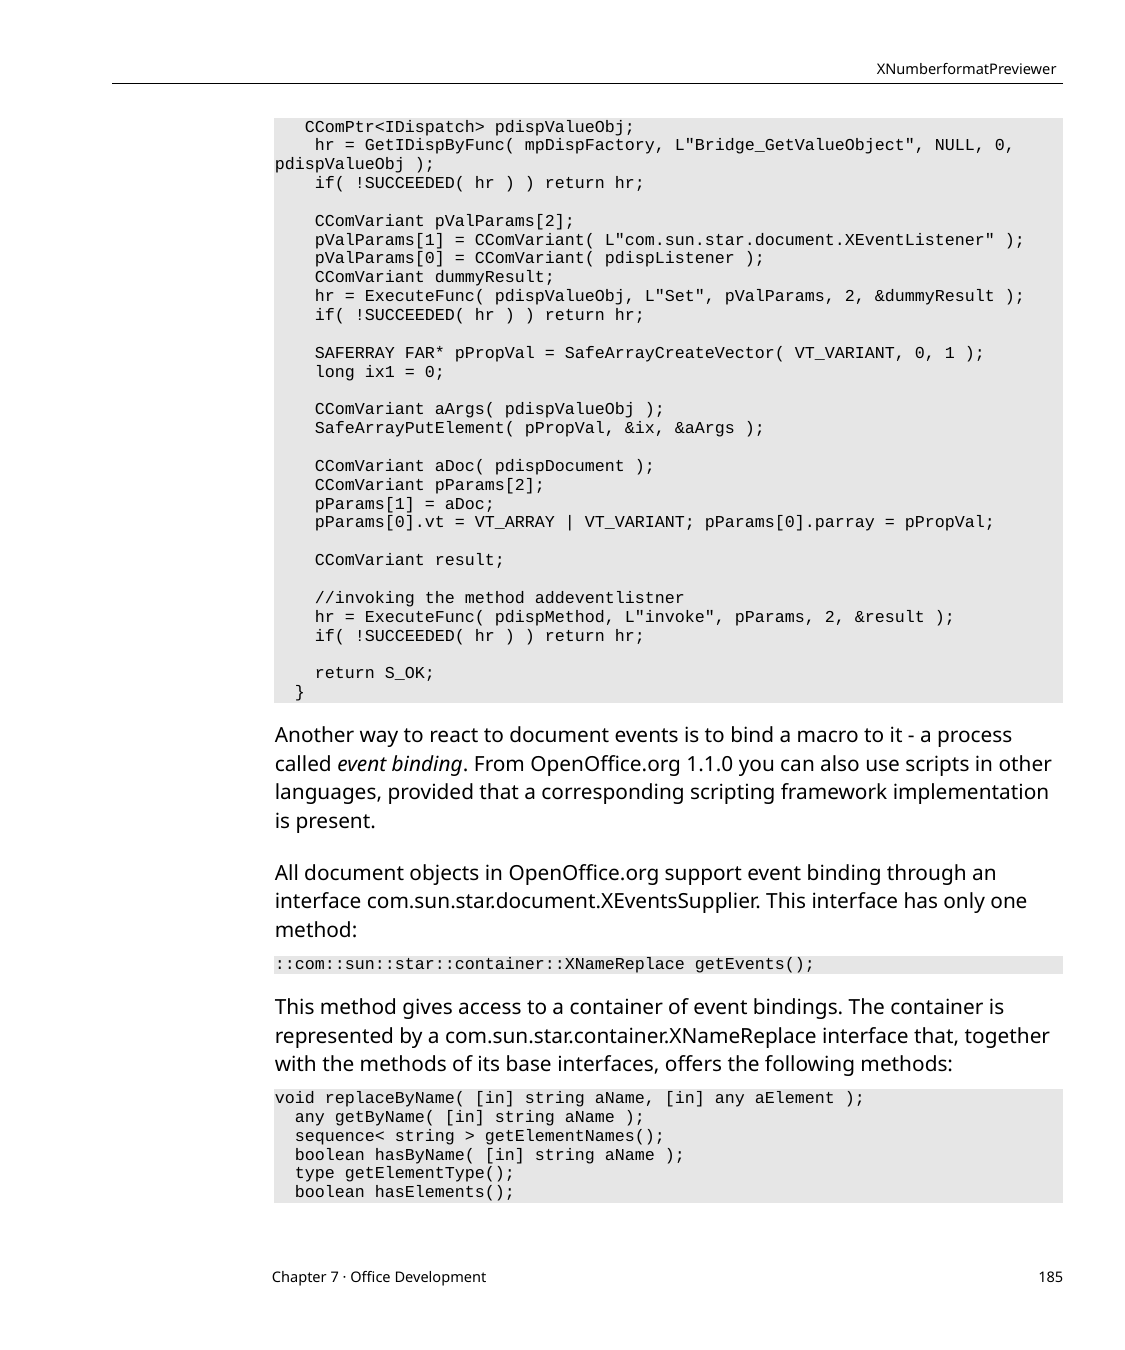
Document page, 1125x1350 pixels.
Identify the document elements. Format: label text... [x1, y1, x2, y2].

text All document objects in OpenOffice.org support event binding through an interface com.sun.star.document.XEventsSupplier. This interface has only one method: [274, 858, 1063, 943]
text void replaceByName( [in] string aName, [in] any aElement ); any getByName( [in] string aName ); sequence< string > getElementNames(); boolean hasByName( [in] string aName ); type getElementType(); boolean hasElements(); [274, 1089, 1063, 1203]
text ::com::sun::star::container::XNameReplace getEvents(); [274, 956, 1063, 974]
text This method gives access to a container of event bindings. The container is represented by a com.sun.star.container.XNameReplace interface that, together with the methods of its base interfaces, offers the following methods: [274, 992, 1063, 1078]
text Another way to react to document events is to bind a macro to it - a process called event binding. From OpenOffice.org 1.1.0 you can also use scripts in other languages, provided that a corresponding scripting framework implementation is present. [274, 721, 1063, 834]
text CComPtr<IDispatch> pdispValueObj; hr = GetIDispByFunc( mpDispFactory, L"Bridge_GetValueObject", NULL, 0, pdispValueObj ); if( !SUCCEEDED( hr ) ) return hr; CComVariant pValParams[2]; pValParams[1] = CComVariant( L"com.sun.star.document.XEventListener" ); pValParams[0] = CComVariant( pdispListener ); CComVariant dummyResult; hr = ExecuteFunc( pdispValueObj, L"Set", pValParams, 2, &dummyResult ); if( !SUCCEEDED( hr ) ) return hr; SAFERRAY FAR* pPropVal = SafeArrayCreateVector( VT_VARIANT, 0, 1 ); long ix1 = 0; CComVariant aArgs( pdispValueObj ); SafeArrayPutElement( pPropVal, &ix, &aArgs ); CComVariant aDoc( pdispDocument ); CComVariant pParams[2]; pParams[1] = aDoc; pParams[0].vt = VT_ARRAY | VT_VARIANT; pParams[0].parray = pPropVal; CComVariant result; //invoking the method addeventlistner hr = ExecuteFunc( pdispMethod, L"invoke", pParams, 2, &result ); if( !SUCCEEDED( hr ) ) return hr; return S_OK; } [274, 118, 1063, 703]
